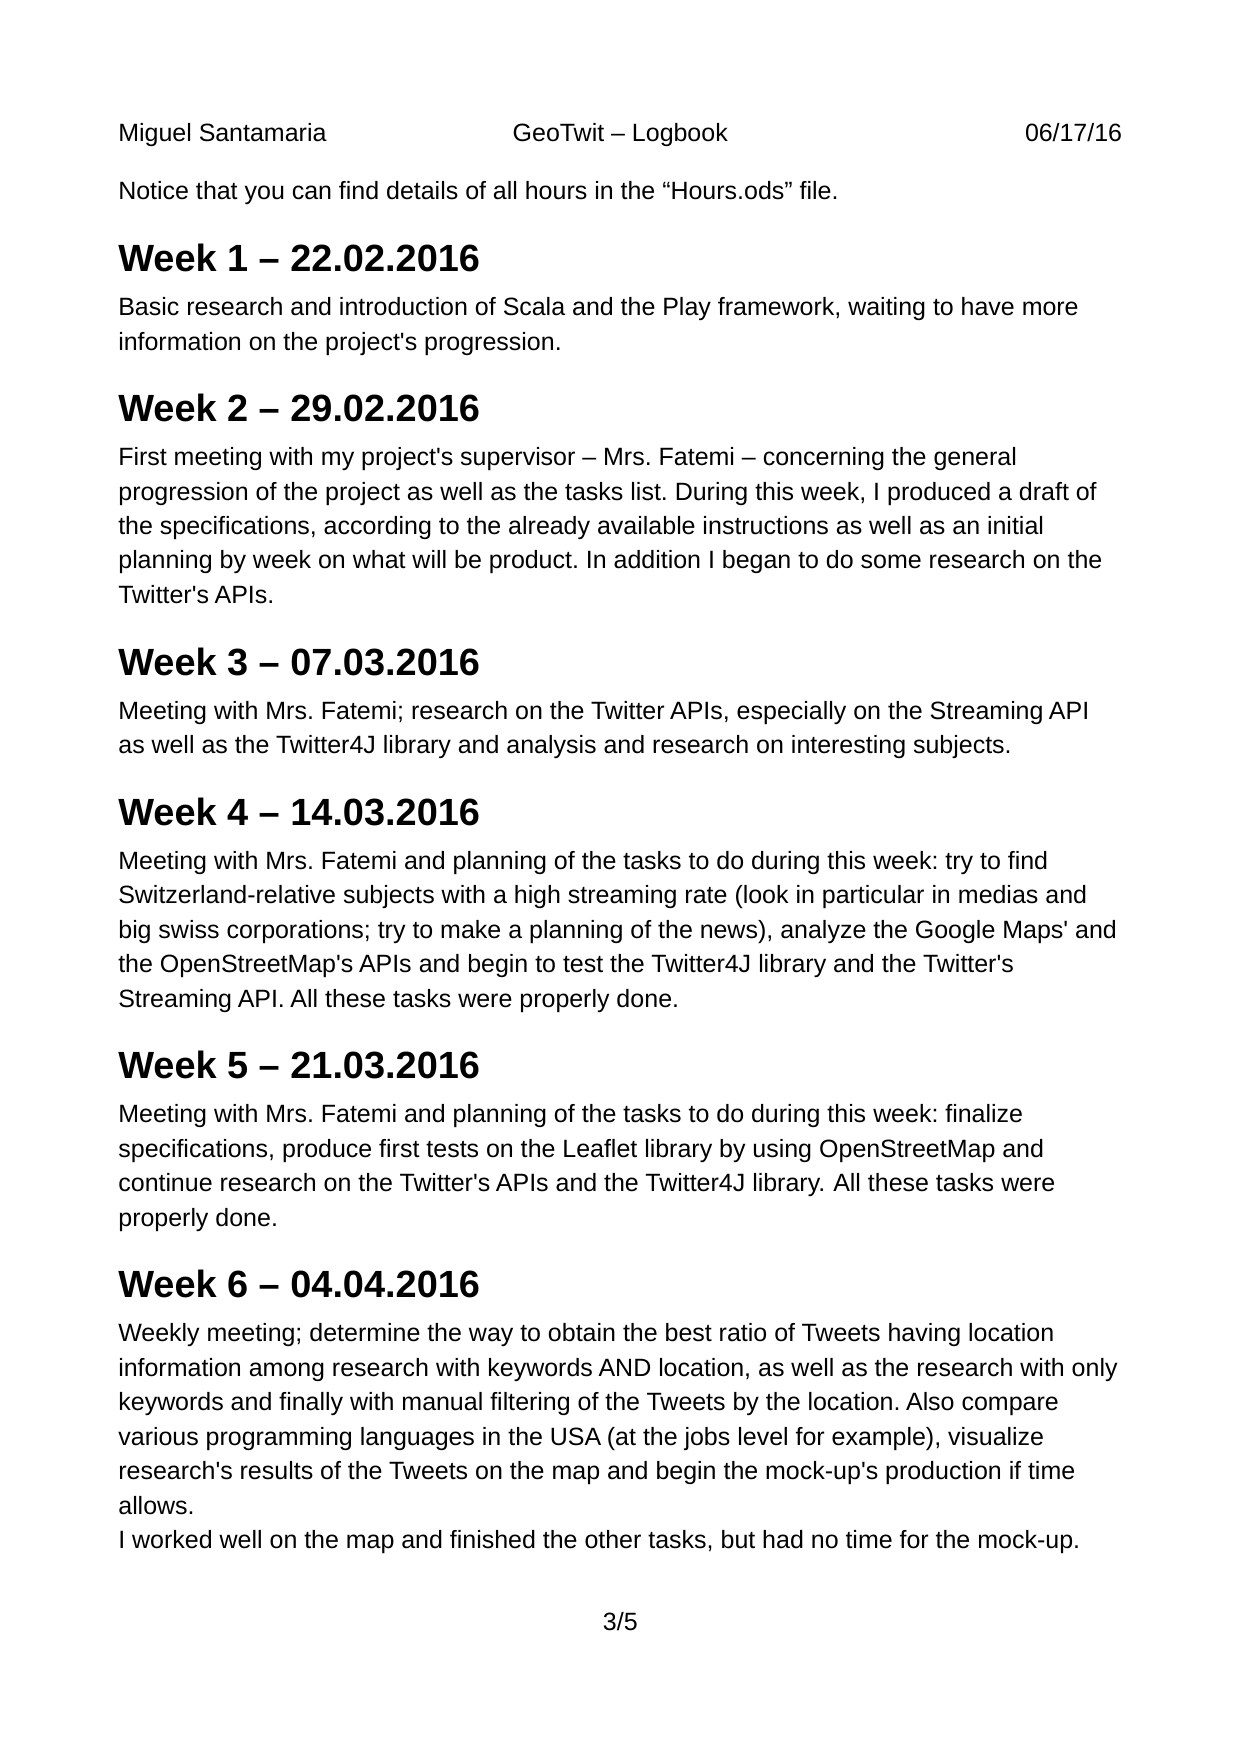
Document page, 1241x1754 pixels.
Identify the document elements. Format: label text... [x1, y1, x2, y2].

text Basic research and introduction of Scala and the Play framework, waiting to have more information on the project's progression. [118, 292, 1122, 355]
subtitle Week 6 – 04.04.2016 [118, 1262, 1122, 1306]
text Meeting with Mrs. Fatemi and planning of the tasks to do during this week: try to find Switzerland-relative subjects with a high streaming rate (look in particular in medias and big swiss corporations; try to make a planning of the news), analyze the Google Maps' and the OpenStreetMap's APIs and begin to test the Twitter4J library and the Twitter's Streaming API. All these tasks were properly done. [118, 846, 1122, 1012]
subtitle Week 3 – 07.03.2016 [118, 639, 1122, 683]
subtitle Week 1 – 22.02.2016 [118, 236, 1122, 279]
text Weekly meeting; determine the way to obtain the best ratio of Tweets having location information among research with keywords AND location, as well as the research with only keywords and finally with manual filtering of the Tweets by the location. Also compare various programming languages in the USA (at the jobs level for example), visualize research's results of the Tweets on the map and begin the mock-up's production if time allows. I worked well on the map and finished the other tasks, but had no time for the mock-up. [118, 1318, 1122, 1554]
text Meeting with Mrs. Fatemi; research on the Twitter APIs, especially on the Streaming API as well as the Twitter4J library and analysis and research on interesting subjects. [118, 696, 1122, 759]
text Meeting with Mrs. Fatemi and planning of the tasks to do during this week: finalize specifications, produce first tests on the Leaflet library by using OpenStreetMap and continue research on the Twitter's APIs and the Twitter4J library. All these tasks were properly done. [118, 1099, 1122, 1231]
subtitle Week 2 – 29.02.2016 [118, 386, 1122, 429]
text First meeting with my project's supervisor – Mrs. Fatemi – concerning the general progression of the project as well as the tasks list. During this week, I produced a draft of the specifications, according to the already available instructions as well as an initial planning by week on what will be product. In addition I began to do some research on the Twitter's APIs. [118, 442, 1122, 609]
text Notice that you can find details of all hours in the “Hours.ods” file. [118, 176, 1122, 205]
subtitle Week 5 – 21.03.2016 [118, 1043, 1122, 1087]
subtitle Week 4 – 14.03.2016 [118, 789, 1122, 833]
